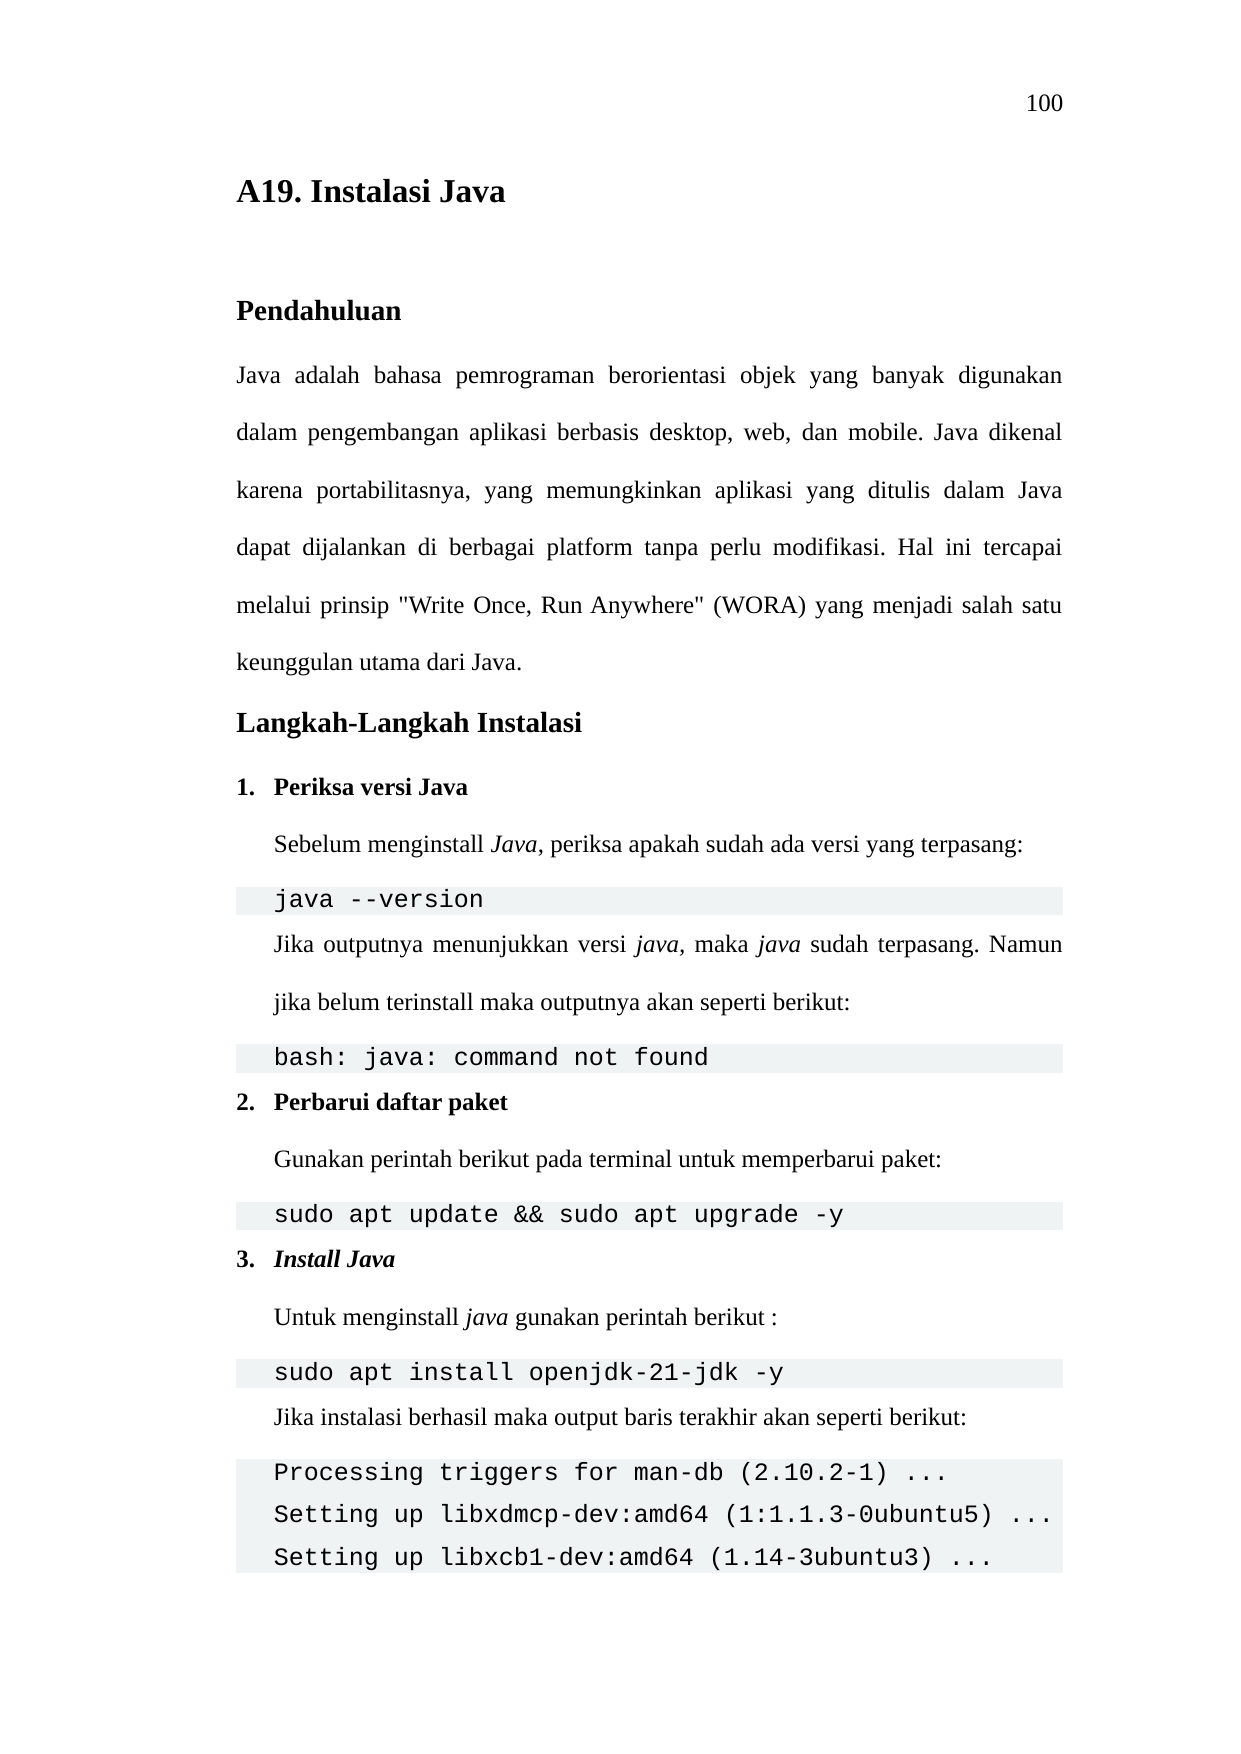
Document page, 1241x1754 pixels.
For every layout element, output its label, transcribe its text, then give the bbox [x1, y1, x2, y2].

list bash: java: command not found [236, 1044, 1063, 1073]
subtitle A19. Instalasi Java [236, 172, 1063, 210]
list Processing triggers for man-db (2.10.2-1) ... [236, 1459, 1063, 1488]
text Langkah-Langkah Instalasi [236, 705, 1063, 738]
list Periksa versi Java [236, 772, 1063, 801]
list Install Java [236, 1244, 1063, 1273]
list sudo apt update && sudo apt upgrade -y [236, 1202, 1063, 1230]
list Gunakan perintah berikut pada terminal untuk memperbarui paket: [236, 1144, 1063, 1173]
list Jika outputnya menunjukkan versi java, maka java sudah terpasang. Namun jika belum terinstall maka outputnya akan seperti berikut: [236, 929, 1063, 1016]
list java --version [236, 887, 1063, 915]
list Setting up libxcb1-dev:amd64 (1.14-3ubuntu3) ... [236, 1544, 1063, 1573]
text Pendahuluan [236, 293, 1063, 326]
text Java adalah bahasa pemrograman berorientasi objek yang banyak digunakan dalam pengembangan aplikasi berbasis desktop, web, dan mobile. Java dikenal karena portabilitasnya, yang memungkinkan aplikasi yang ditulis dalam Java dapat dijalankan di berbagai platform tanpa perlu modifikasi. Hal ini tercapai melalui prinsip "Write Once, Run Anywhere" (WORA) yang menjadi salah satu keunggulan utama dari Java. [236, 360, 1063, 676]
list Untuk menginstall java gunakan perintah berikut : [236, 1302, 1063, 1331]
list Jika instalasi berhasil maka output baris terakhir akan seperti berikut: [236, 1402, 1063, 1431]
list Perbarui daftar paket [236, 1087, 1063, 1116]
list Setting up libxdmcp-dev:amd64 (1:1.1.3-0ubuntu5) ... [236, 1502, 1063, 1530]
list Sebelum menginstall Java, periksa apakah sudah ada versi yang terpasang: [236, 829, 1063, 858]
list sudo apt install openjdk-21-jdk -y [236, 1359, 1063, 1388]
